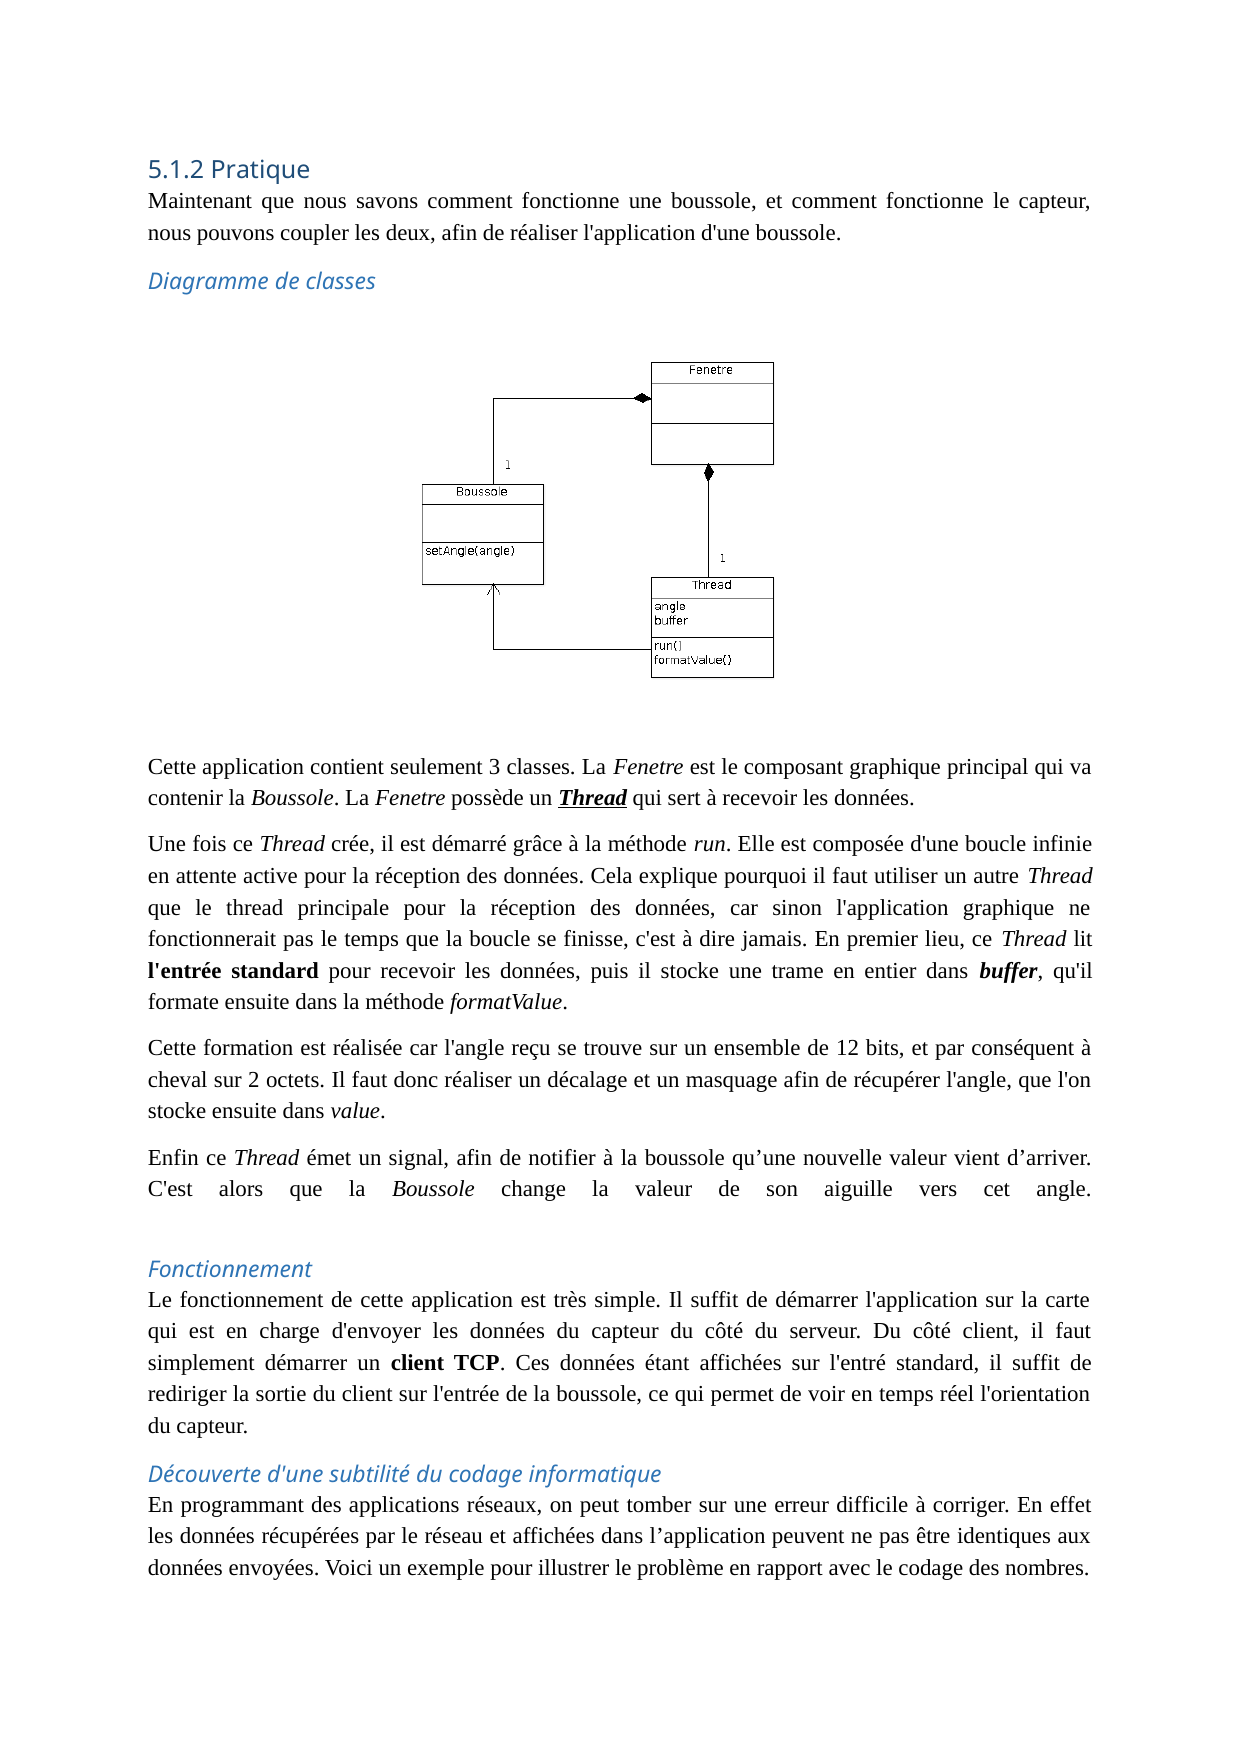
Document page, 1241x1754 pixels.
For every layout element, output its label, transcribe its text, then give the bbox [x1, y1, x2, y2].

text Enfin ce Thread émet un signal, afin de notifier à la boussole qu’une nouvelle valeur vient d’arriver. C'est alors que la Boussole change la valeur de son aiguille vers cet angle. [148, 1144, 1093, 1233]
text Maintenant que nous savons comment fonctionne une boussole, et comment fonctionne le capteur, nous pouvons coupler les deux, afin de réaliser l'application d'une boussole. [148, 187, 1093, 245]
text Une fois ce Thread crée, il est démarré grâce à la méthode run. Elle est composée d'une boucle infinie en attente active pour la réception des données. Cela explique pourquoi il faut utiliser un autre Thread que le thread principale pour la réception des données, car sinon l'application graphique ne fonctionnerait pas le temps que la boucle se finisse, c'est à dire jamais. En premier lieu, ce Thread lit l'entrée standard pour recevoir les données, puis il stocke une trame en entier dans buffer, qu'il formate ensuite dans la méthode formatValue. [148, 830, 1093, 1014]
text Cette application contient seulement 3 classes. La Fenetre est le composant graphique principal qui va contenir la Boussole. La Fenetre possède un Thread qui sert à recevoir les données. [148, 753, 1093, 811]
picture [414, 340, 826, 702]
subtitle Pratique [148, 152, 1093, 186]
text En programmant des applications réseaux, on peut tomber sur une erreur difficile à corriger. En effet les données récupérées par le réseau et affichées dans l’application peuvent ne pas être identiques aux données envoyées. Voici un exemple pour illustrer le problème en rapport avec le codage des nombres. [148, 1491, 1093, 1580]
text Le fonctionnement de cette application est très simple. Il suffit de démarrer l'application sur la carte qui est en charge d'envoyer les données du capteur du côté du serveur. Du côté client, il faut simplement démarrer un client TCP. Ces données étant affichées sur l'entré standard, il suffit de rediriger la sortie du client sur l'entrée de la boussole, ce qui permet de voir en temps réel l'orientation du capteur. [148, 1286, 1093, 1438]
subtitle Fonctionnement [148, 1253, 1093, 1284]
subtitle Diagramme de classes [148, 265, 1093, 296]
text Cette formation est réalisée car l'angle reçu se trouve sur un ensemble de 12 bits, et par conséquent à cheval sur 2 octets. Il faut donc réaliser un décalage et un masquage afin de récupérer l'angle, que l'on stocke ensuite dans value. [148, 1034, 1093, 1124]
subtitle Découverte d'une subtilité du codage informatique [148, 1458, 1093, 1489]
